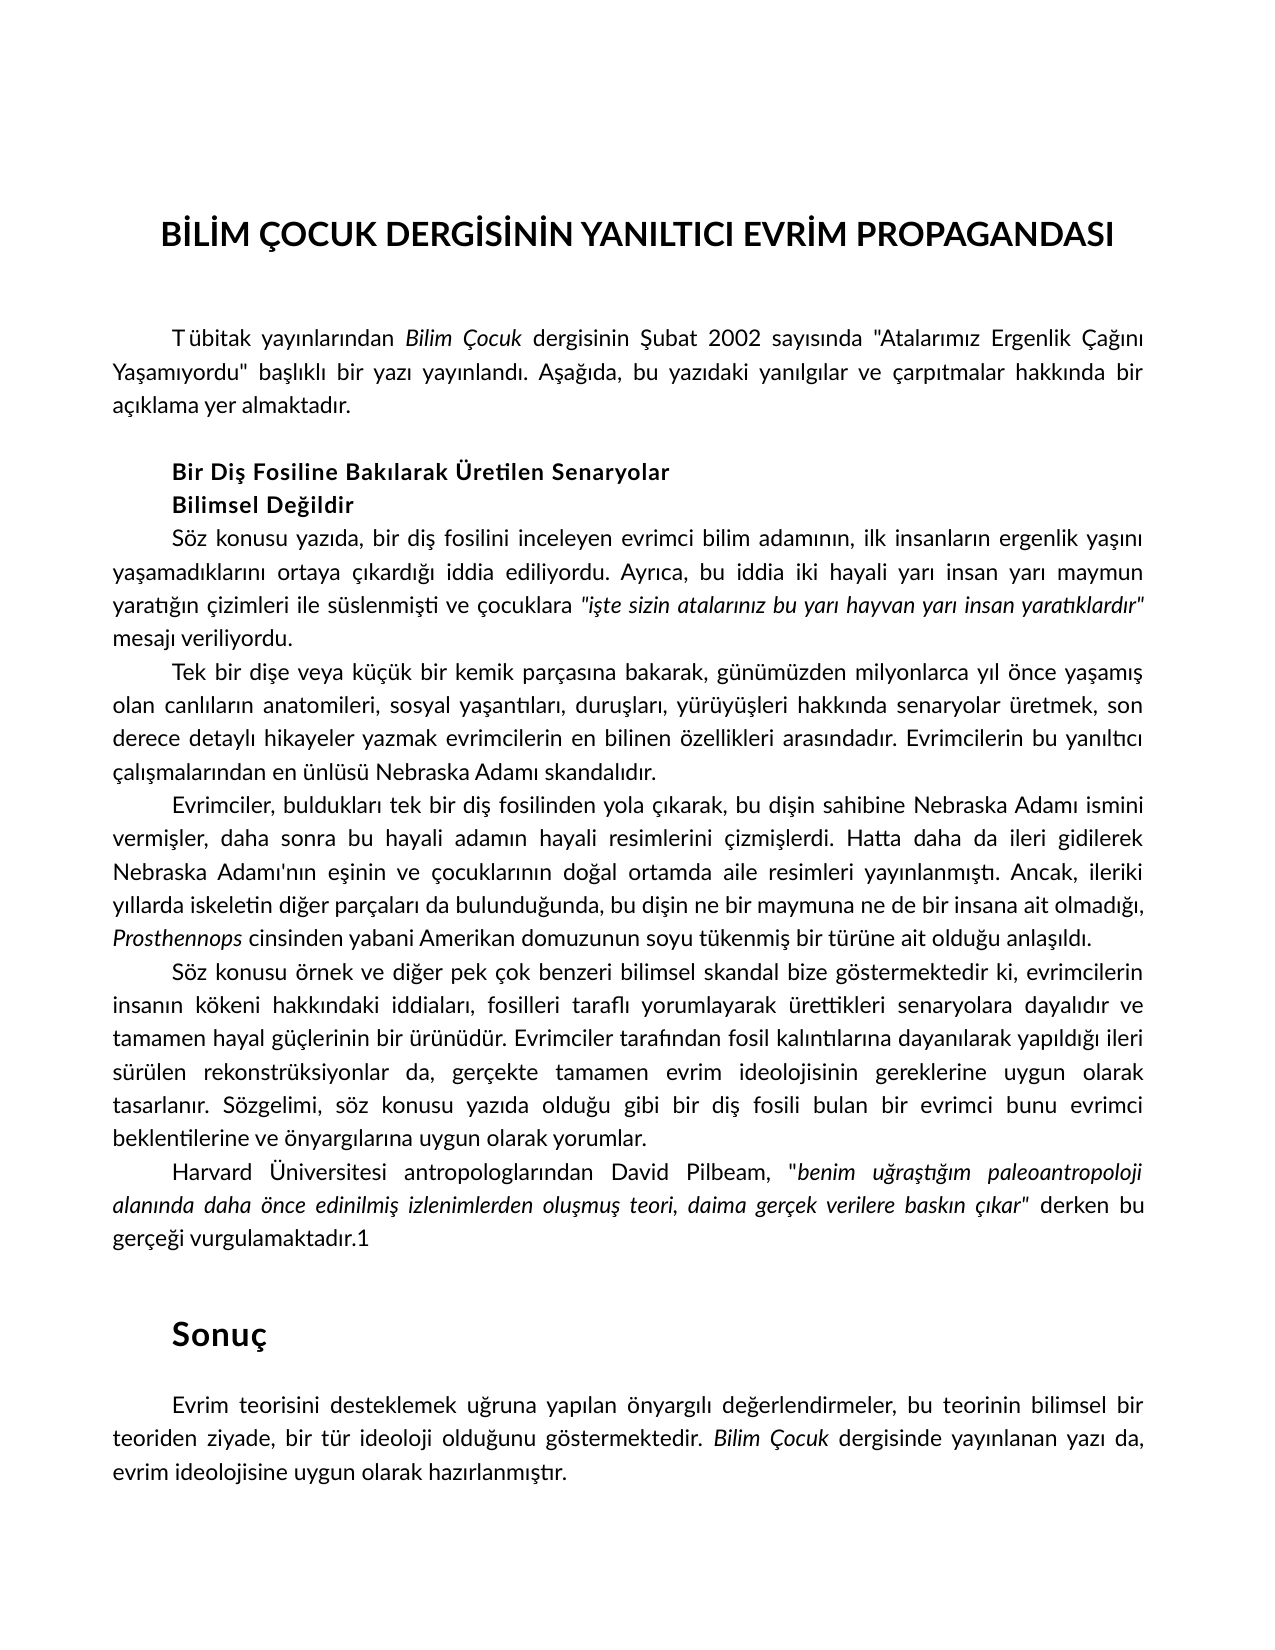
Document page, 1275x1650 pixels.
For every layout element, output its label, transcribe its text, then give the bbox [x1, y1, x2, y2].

text Tek bir dişe veya küçük bir kemik parçasına bakarak, günümüzden milyonlarca yıl önce yaşamış olan canlıların anatomileri, sosyal yaşantıları, duruşları, yürüyüşleri hakkında senaryolar üretmek, son derece detaylı hikayeler yazmak evrimcilerin en bilinen özellikleri arasındadır. Evrimcilerin bu yanıltıcı çalışmalarından en ünlüsü Nebraska Adamı skandalıdır. [112, 653, 1145, 787]
text Evrim teorisini desteklemek uğruna yapılan önyargılı değerlendirmeler, bu teorinin bilimsel bir teoriden ziyade, bir tür ideoloji olduğunu göstermektedir. Bilim Çocuk dergisinde yayınlanan yazı da, evrim ideolojisine uygun olarak hazırlanmıştır. [112, 1387, 1145, 1487]
text Harvard Üniversitesi antropologlarından David Pilbeam, "benim uğraştığım paleoantropoloji alanında daha önce edinilmiş izlenimlerden oluşmuş teori, daima gerçek verilere baskın çıkar" derken bu gerçeği vurgulamaktadır.1 [112, 1153, 1145, 1253]
text Evrimciler, buldukları tek bir diş fosilinden yola çıkarak, bu dişin sahibine Nebraska Adamı ismini vermişler, daha sonra bu hayali adamın hayali resimlerini çizmişlerdi. Hatta daha da ileri gidilerek Nebraska Adamı'nın eşinin ve çocuklarının doğal ortamda aile resimleri yayınlanmıştı. Ancak, ileriki yıllarda iskeletin diğer parçaları da bulunduğunda, bu dişin ne bir maymuna ne de bir insana ait olmadığı, Prosthennops cinsinden yabani Amerikan domuzunun soyu tükenmiş bir türüne ait olduğu anlaşıldı. [112, 787, 1145, 953]
text Söz konusu yazıda, bir diş fosilini inceleyen evrimci bilim adamının, ilk insanların ergenlik yaşını yaşamadıklarını ortaya çıkardığı iddia ediliyordu. Ayrıca, bu iddia iki hayali yarı insan yarı maymun yaratığın çizimleri ile süslenmişti ve çocuklara "işte sizin atalarınız bu yarı hayvan yarı insan yaratıklardır" mesajı veriliyordu. [112, 520, 1145, 653]
text Söz konusu örnek ve diğer pek çok benzeri bilimsel skandal bize göstermektedir ki, evrimcilerin insanın kökeni hakkındaki iddiaları, fosilleri taraflı yorumlayarak ürettikleri senaryolara dayalıdır ve tamamen hayal güçlerinin bir ürünüdür. Evrimciler tarafından fosil kalıntılarına dayanılarak yapıldığı ileri sürülen rekonstrüksiyonlar da, gerçekte tamamen evrim ideolojisinin gereklerine uygun olarak tasarlanır. Sözgelimi, söz konusu yazıda olduğu gibi bir diş fosili bulan bir evrimci bunu evrimci beklentilerine ve önyargılarına uygun olarak yorumlar. [112, 953, 1145, 1153]
text Sonuç [112, 1320, 1145, 1353]
text Tübitak yayınlarından Bilim Çocuk dergisinin Şubat 2002 sayısında "Atalarımız Ergenlik Çağını Yaşamıyordu" başlıklı bir yazı yayınlandı. Aşağıda, bu yazıdaki yanılgılar ve çarpıtmalar hakkında bir açıklama yer almaktadır. [112, 320, 1145, 420]
text Bir Diş Fosiline Bakılarak Üretilen Senaryolar [112, 453, 1145, 487]
subtitle BİLİM ÇOCUK DERGİSİNİN YANILTICI EVRİM PROPAGANDASI [112, 213, 1162, 253]
text Bilimsel Değildir [112, 487, 1145, 520]
